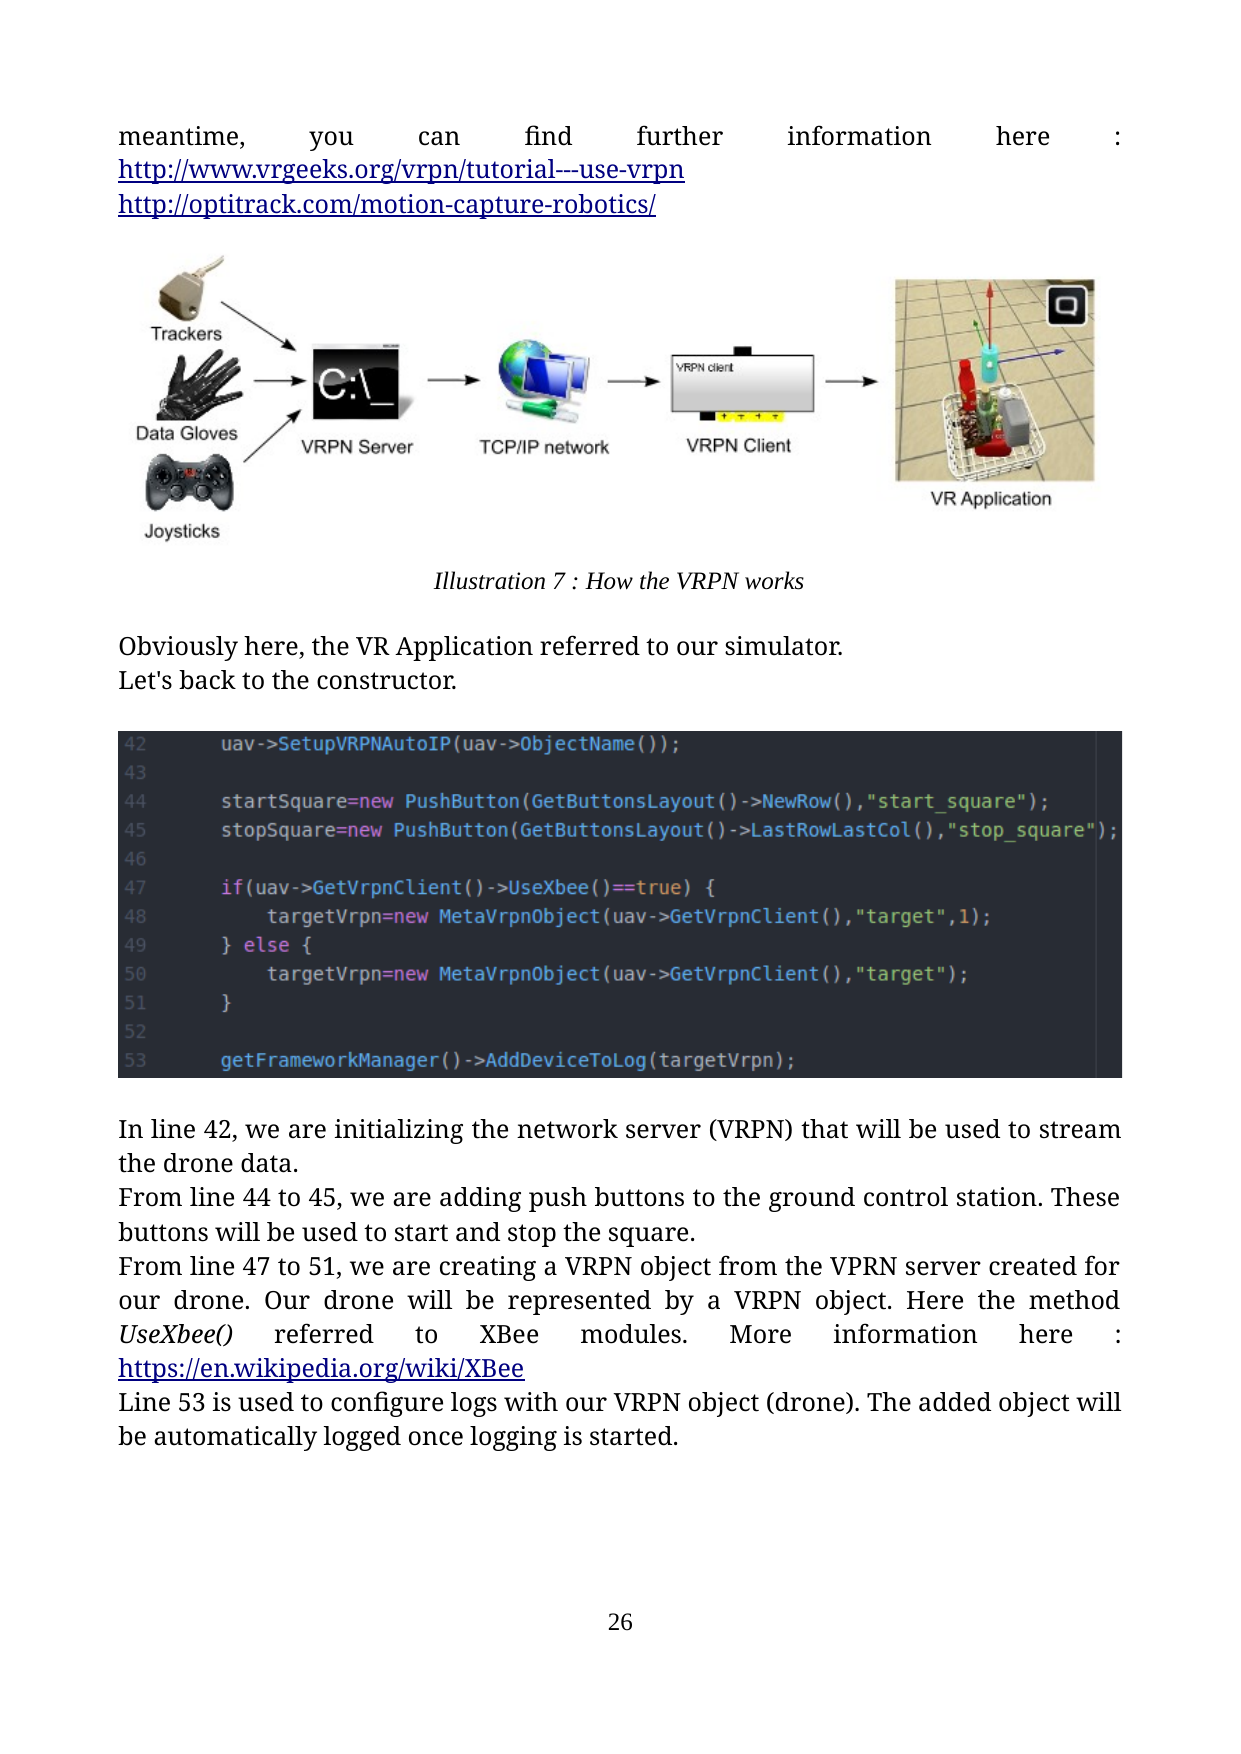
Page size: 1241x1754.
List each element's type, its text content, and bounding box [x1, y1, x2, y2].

text meantime, you can find further information here : http://www.vrgeeks.org/vrpn/tutorial---use-vrpn [118, 118, 1122, 186]
text Line 53 is used to configure logs with our VRPN object (drone). The added object will be automatically logged once logging is started. [118, 1384, 1122, 1453]
text Let's back to the constructor. [118, 663, 1122, 697]
picture [118, 232, 1123, 566]
text Illustration 7 : How the VRPN works [118, 566, 1122, 595]
text From line 44 to 45, we are adding push buttons to the ground control station. These buttons will be used to start and stop the square. [118, 1180, 1122, 1248]
text http://optitrack.com/motion-capture-robotics/ [118, 186, 1122, 220]
picture [118, 731, 1123, 1078]
text From line 47 to 51, we are creating a VRPN object from the VPRN server created for our drone. Our drone will be represented by a VRPN object. Here the method UseXbee() referred to XBee modules. More information here : https://en.wikipedia.org/wiki/XBee [118, 1248, 1122, 1384]
text In line 42, we are initializing the network server (VRPN) that will be used to stream the drone data. [118, 1112, 1122, 1180]
text Obviously here, the VR Application referred to our simulator. [118, 629, 1122, 663]
